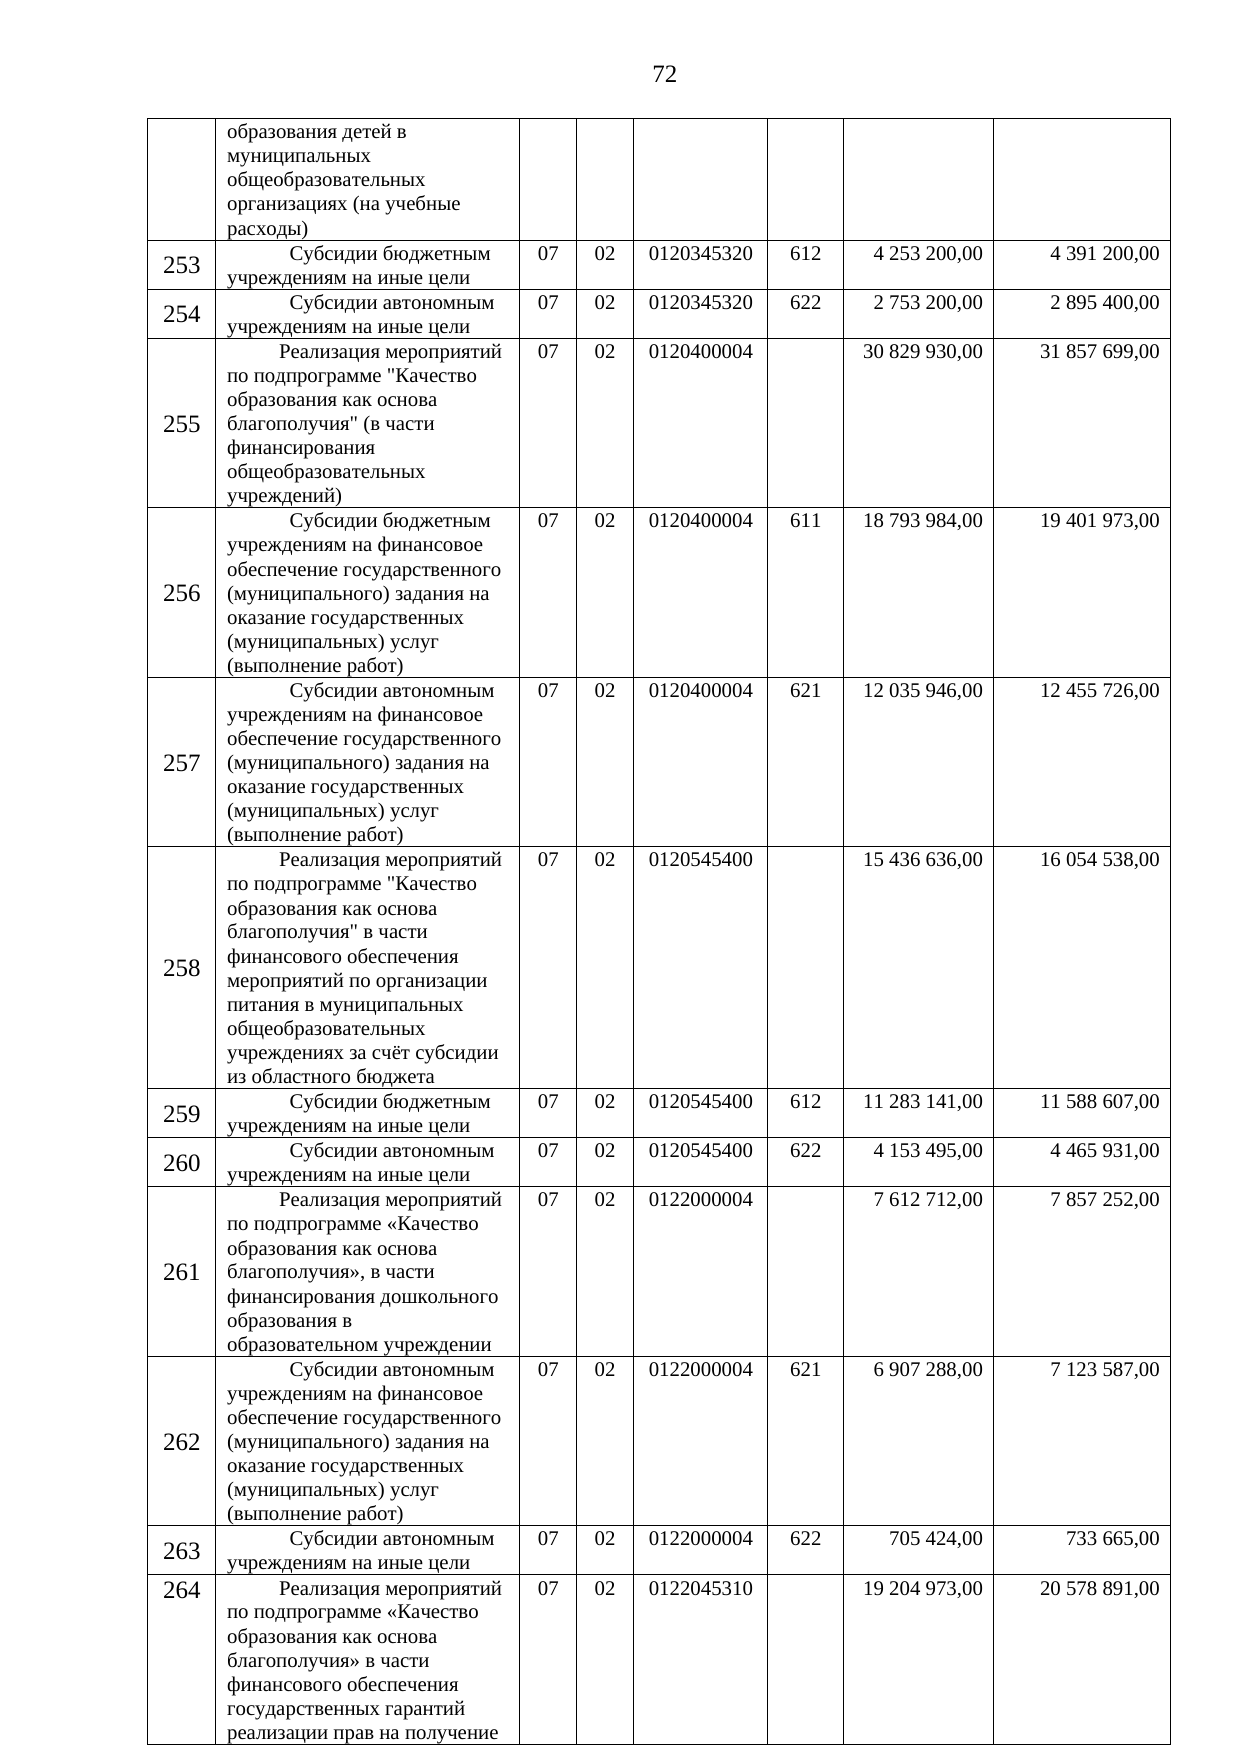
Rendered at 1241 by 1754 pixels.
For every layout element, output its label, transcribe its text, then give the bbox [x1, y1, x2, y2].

table_cell 02 [577, 847, 633, 1088]
table_cell 0120345320 [634, 290, 767, 338]
table_cell 18 793 984,00 [844, 508, 993, 677]
table_cell Субсидии бюджетным учреждениям на финансовое обеспечение государственного (муниципального) задания на оказание государственных (муниципальных) услуг (выполнение работ) [216, 508, 519, 677]
table_cell Субсидии автономным учреждениям на иные цели [216, 1138, 519, 1186]
table_cell Субсидии бюджетным учреждениям на иные цели [216, 1089, 519, 1137]
table_cell 07 [520, 847, 576, 1088]
table_cell 4 465 931,00 [994, 1138, 1170, 1186]
table_cell 7 612 712,00 [844, 1187, 993, 1356]
table_cell 07 [520, 290, 576, 338]
table_cell [148, 119, 215, 239]
table_cell 611 [768, 508, 843, 677]
table_cell 19 204 973,00 [844, 1575, 993, 1744]
table_cell 258 [148, 847, 215, 1088]
table_cell 0122045310 [634, 1575, 767, 1744]
table_cell 02 [577, 339, 633, 507]
table_cell 705 424,00 [844, 1526, 993, 1574]
table_cell 11 283 141,00 [844, 1089, 993, 1137]
table_cell 7 857 252,00 [994, 1187, 1170, 1356]
table_cell 4 153 495,00 [844, 1138, 993, 1186]
table_cell 257 [148, 678, 215, 846]
table_cell 12 035 946,00 [844, 678, 993, 846]
table_cell 07 [520, 1138, 576, 1186]
table_cell 02 [577, 1187, 633, 1356]
table_cell 0122000004 [634, 1526, 767, 1574]
table_cell 02 [577, 508, 633, 677]
table_cell 07 [520, 1089, 576, 1137]
table_cell 07 [520, 1526, 576, 1574]
table_cell [768, 119, 843, 239]
table_cell [634, 119, 767, 239]
table_cell 02 [577, 241, 633, 289]
table_cell 254 [148, 290, 215, 338]
table_cell [768, 847, 843, 1088]
table_cell [844, 119, 993, 239]
table_cell 16 054 538,00 [994, 847, 1170, 1088]
table_cell 02 [577, 1575, 633, 1744]
table_cell [768, 339, 843, 507]
table_cell 0120545400 [634, 847, 767, 1088]
table_cell [577, 119, 633, 239]
table_cell 621 [768, 678, 843, 846]
table_cell 0120545400 [634, 1138, 767, 1186]
table_cell Реализация мероприятий по подпрограмме «Качество образования как основа благополучия», в части финансирования дошкольного образования в образовательном учреждении [216, 1187, 519, 1356]
table_cell 7 123 587,00 [994, 1357, 1170, 1525]
table_cell 02 [577, 1138, 633, 1186]
table_cell 0120400004 [634, 678, 767, 846]
table_cell 0120400004 [634, 508, 767, 677]
table_cell 622 [768, 1138, 843, 1186]
table_cell 253 [148, 241, 215, 289]
table_cell 07 [520, 678, 576, 846]
table_cell 260 [148, 1138, 215, 1186]
table_cell 31 857 699,00 [994, 339, 1170, 507]
table_cell Субсидии автономным учреждениям на финансовое обеспечение государственного (муниципального) задания на оказание государственных (муниципальных) услуг (выполнение работ) [216, 678, 519, 846]
table_cell [994, 119, 1170, 239]
table_cell 262 [148, 1357, 215, 1525]
table_cell Субсидии бюджетным учреждениям на иные цели [216, 241, 519, 289]
table_cell Субсидии автономным учреждениям на иные цели [216, 290, 519, 338]
table_cell 07 [520, 1575, 576, 1744]
table_cell 07 [520, 241, 576, 289]
table_cell 20 578 891,00 [994, 1575, 1170, 1744]
table_cell 612 [768, 1089, 843, 1137]
table_cell Реализация мероприятий по подпрограмме "Качество образования как основа благополучия" в части финансового обеспечения мероприятий по организации питания в муниципальных общеобразовательных учреждениях за счёт субсидии из областного бюджета [216, 847, 519, 1088]
table_cell 0120345320 [634, 241, 767, 289]
table_cell [520, 119, 576, 239]
table_cell 02 [577, 1526, 633, 1574]
table_cell 07 [520, 508, 576, 677]
table_cell 263 [148, 1526, 215, 1574]
table_cell 0120400004 [634, 339, 767, 507]
table_cell 12 455 726,00 [994, 678, 1170, 846]
table_cell [768, 1187, 843, 1356]
table_cell 622 [768, 290, 843, 338]
table_cell 733 665,00 [994, 1526, 1170, 1574]
table_cell 6 907 288,00 [844, 1357, 993, 1525]
table_cell образования детей в муниципальных общеобразовательных организациях (на учебные расходы) [216, 119, 519, 239]
table_cell 30 829 930,00 [844, 339, 993, 507]
table_cell [768, 1575, 843, 1744]
table_cell 07 [520, 339, 576, 507]
table_cell 256 [148, 508, 215, 677]
table_cell Субсидии автономным учреждениям на финансовое обеспечение государственного (муниципального) задания на оказание государственных (муниципальных) услуг (выполнение работ) [216, 1357, 519, 1525]
table_cell 11 588 607,00 [994, 1089, 1170, 1137]
table_cell Реализация мероприятий по подпрограмме "Качество образования как основа благополучия" (в части финансирования общеобразовательных учреждений) [216, 339, 519, 507]
table_cell 02 [577, 1089, 633, 1137]
table_cell 4 391 200,00 [994, 241, 1170, 289]
table_cell 261 [148, 1187, 215, 1356]
table_cell 07 [520, 1187, 576, 1356]
table_cell 612 [768, 241, 843, 289]
table_cell 4 253 200,00 [844, 241, 993, 289]
table_cell Реализация мероприятий по подпрограмме «Качество образования как основа благополучия» в части финансового обеспечения государственных гарантий реализации прав на получение [216, 1575, 519, 1744]
table_cell 264 [148, 1575, 215, 1744]
table_cell 255 [148, 339, 215, 507]
table_cell Субсидии автономным учреждениям на иные цели [216, 1526, 519, 1574]
table_cell 0120545400 [634, 1089, 767, 1137]
table_cell 621 [768, 1357, 843, 1525]
table_cell 622 [768, 1526, 843, 1574]
table_cell 02 [577, 678, 633, 846]
table_cell 07 [520, 1357, 576, 1525]
table_cell 259 [148, 1089, 215, 1137]
table_cell 0122000004 [634, 1187, 767, 1356]
table_cell 19 401 973,00 [994, 508, 1170, 677]
table_cell 2 895 400,00 [994, 290, 1170, 338]
table_cell 02 [577, 1357, 633, 1525]
table_cell 15 436 636,00 [844, 847, 993, 1088]
table_cell 02 [577, 290, 633, 338]
table_cell 2 753 200,00 [844, 290, 993, 338]
table_cell 0122000004 [634, 1357, 767, 1525]
